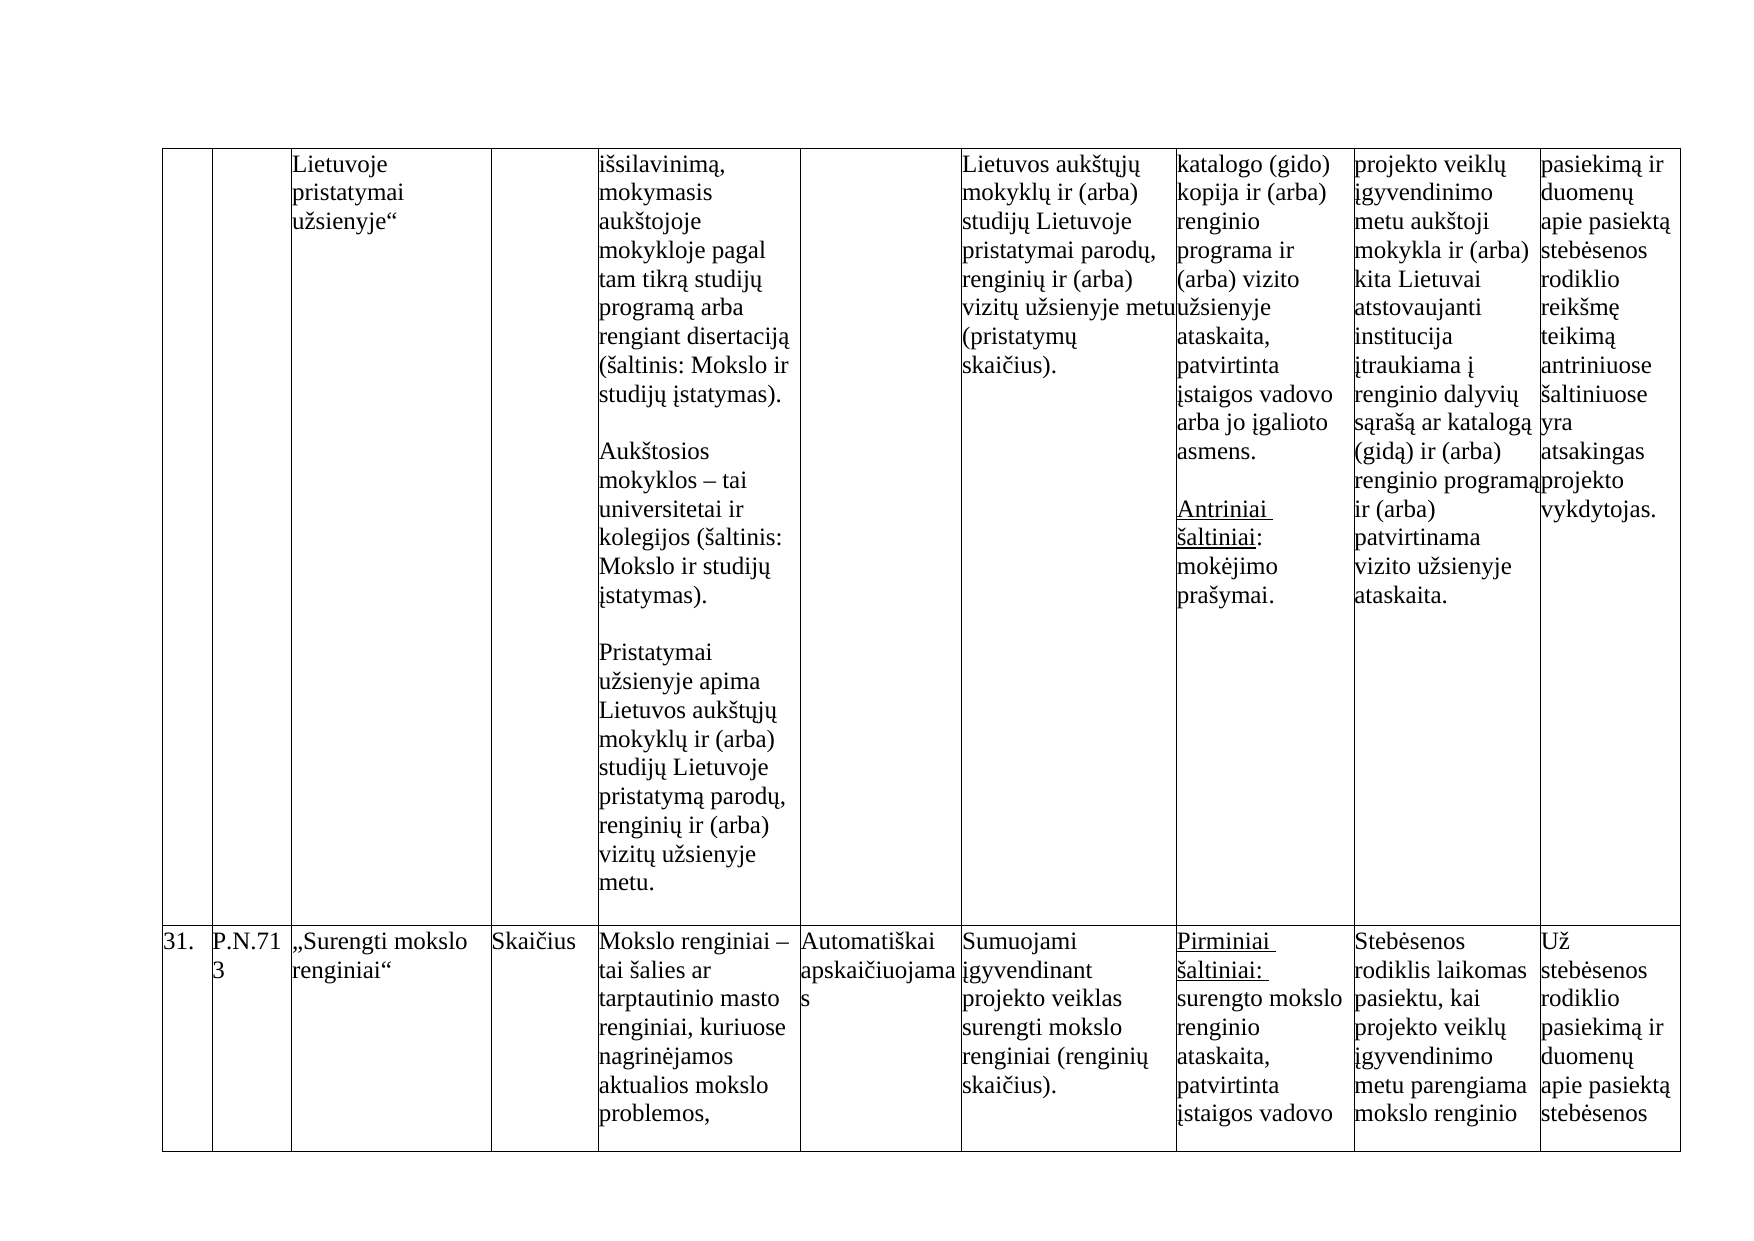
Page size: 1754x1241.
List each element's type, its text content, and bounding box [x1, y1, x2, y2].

table_cell Skaičius [492, 926, 598, 1151]
table_cell [163, 149, 212, 925]
table_cell P.N.713 [213, 926, 291, 1151]
table_cell Automatiškai apskaičiuojamas [801, 926, 961, 1151]
table_cell projekto veiklų įgyvendinimo metu aukštoji mokykla ir (arba) kita Lietuvai atstovaujanti institucija įtraukiama į renginio dalyvių sąrašą ar katalogą (gidą) ir (arba) renginio programą ir (arba) patvirtinama vizito užsienyje ataskaita. [1355, 149, 1540, 925]
table_cell „Surengti mokslo renginiai“ [292, 926, 491, 1151]
table_cell [801, 149, 961, 925]
table_cell pasiekimą ir duomenų apie pasiektą stebėsenos rodiklio reikšmę teikimą antriniuose šaltiniuose yra atsakingas projekto vykdytojas. [1541, 149, 1680, 925]
table_cell 31. [163, 926, 212, 1151]
table_cell Stebėsenos rodiklis laikomas pasiektu, kai projekto veiklų įgyvendinimo metu parengiama mokslo renginio [1355, 926, 1540, 1151]
table_cell Už stebėsenos rodiklio pasiekimą ir duomenų apie pasiektą stebėsenos [1541, 926, 1680, 1151]
table_cell Lietuvoje pristatymai užsienyje“ [292, 149, 491, 925]
table_cell Sumuojami įgyvendinant projekto veiklas surengti mokslo renginiai (renginių skaičius). [962, 926, 1176, 1151]
table_cell Mokslo renginiai – tai šalies ar tarptautinio masto renginiai, kuriuose nagrinėjamos aktualios mokslo problemos, [599, 926, 800, 1151]
table_cell [213, 149, 291, 925]
table_cell [492, 149, 598, 925]
table_cell katalogo (gido) kopija ir (arba) renginio programa ir (arba) vizito užsienyje ataskaita, patvirtinta įstaigos vadovo arba jo įgalioto asmens. Antriniai šaltiniai: mokėjimo prašymai. [1177, 149, 1354, 925]
table_cell išsilavinimą, mokymasis aukštojoje mokykloje pagal tam tikrą studijų programą arba rengiant disertaciją (šaltinis: Mokslo ir studijų įstatymas). Aukštosios mokyklos – tai universitetai ir kolegijos (šaltinis: Mokslo ir studijų įstatymas). Pristatymai užsienyje apima Lietuvos aukštųjų mokyklų ir (arba) studijų Lietuvoje pristatymą parodų, renginių ir (arba) vizitų užsienyje metu. [599, 149, 800, 925]
table_cell Lietuvos aukštųjų mokyklų ir (arba) studijų Lietuvoje pristatymai parodų, renginių ir (arba) vizitų užsienyje metu (pristatymų skaičius). [962, 149, 1176, 925]
table_cell Pirminiai šaltiniai: surengto mokslo renginio ataskaita, patvirtinta įstaigos vadovo [1177, 926, 1354, 1151]
